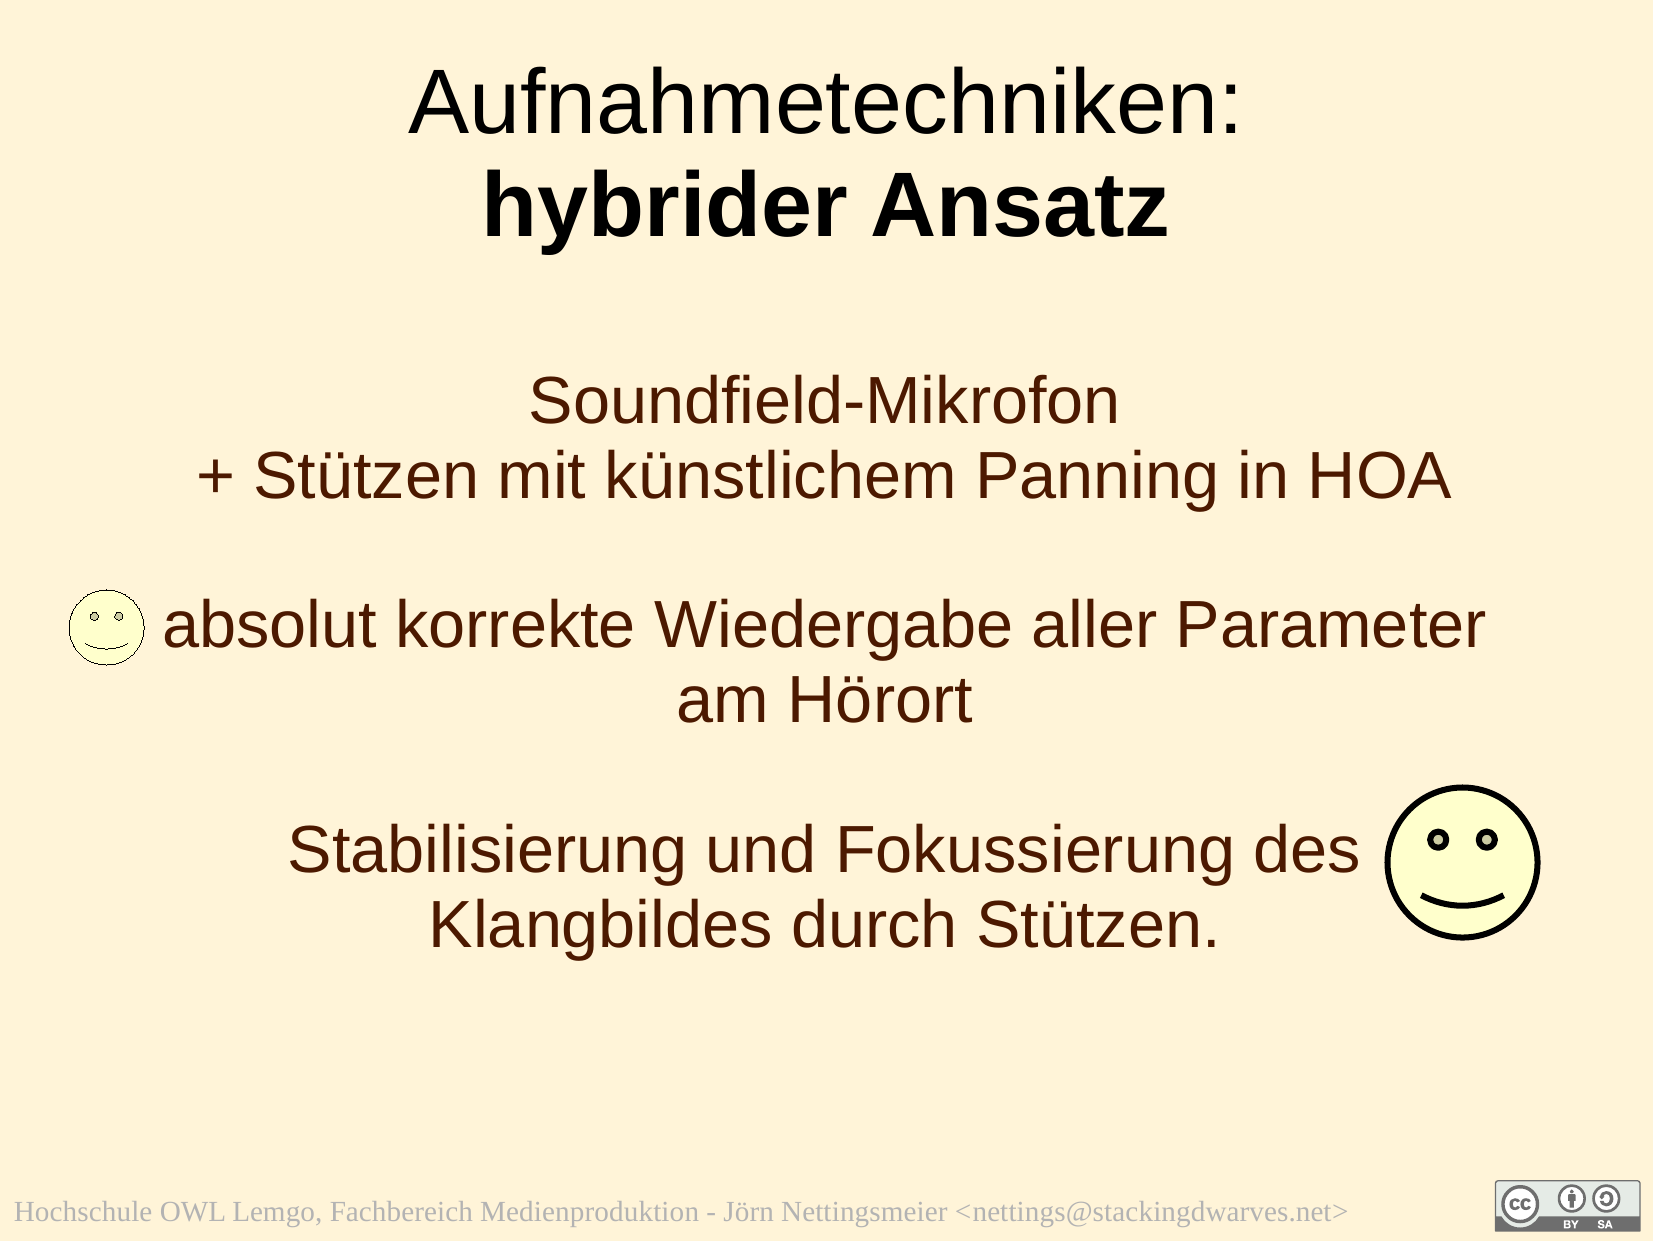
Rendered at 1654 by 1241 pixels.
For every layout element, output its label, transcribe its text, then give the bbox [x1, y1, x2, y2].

subtitle Soundfield-Mikrofon + Stützen mit künstlichem Panning in HOA absolut korrekte Wiedergabe aller Parameter am Hörort Stabilisierung und Fokussierung des Klangbildes durch Stützen. [150, 297, 1501, 1102]
text_box [1387, 787, 1538, 938]
text_box [69, 589, 145, 666]
title Aufnahmetechniken: hybrider Ansatz [82, 49, 1571, 257]
